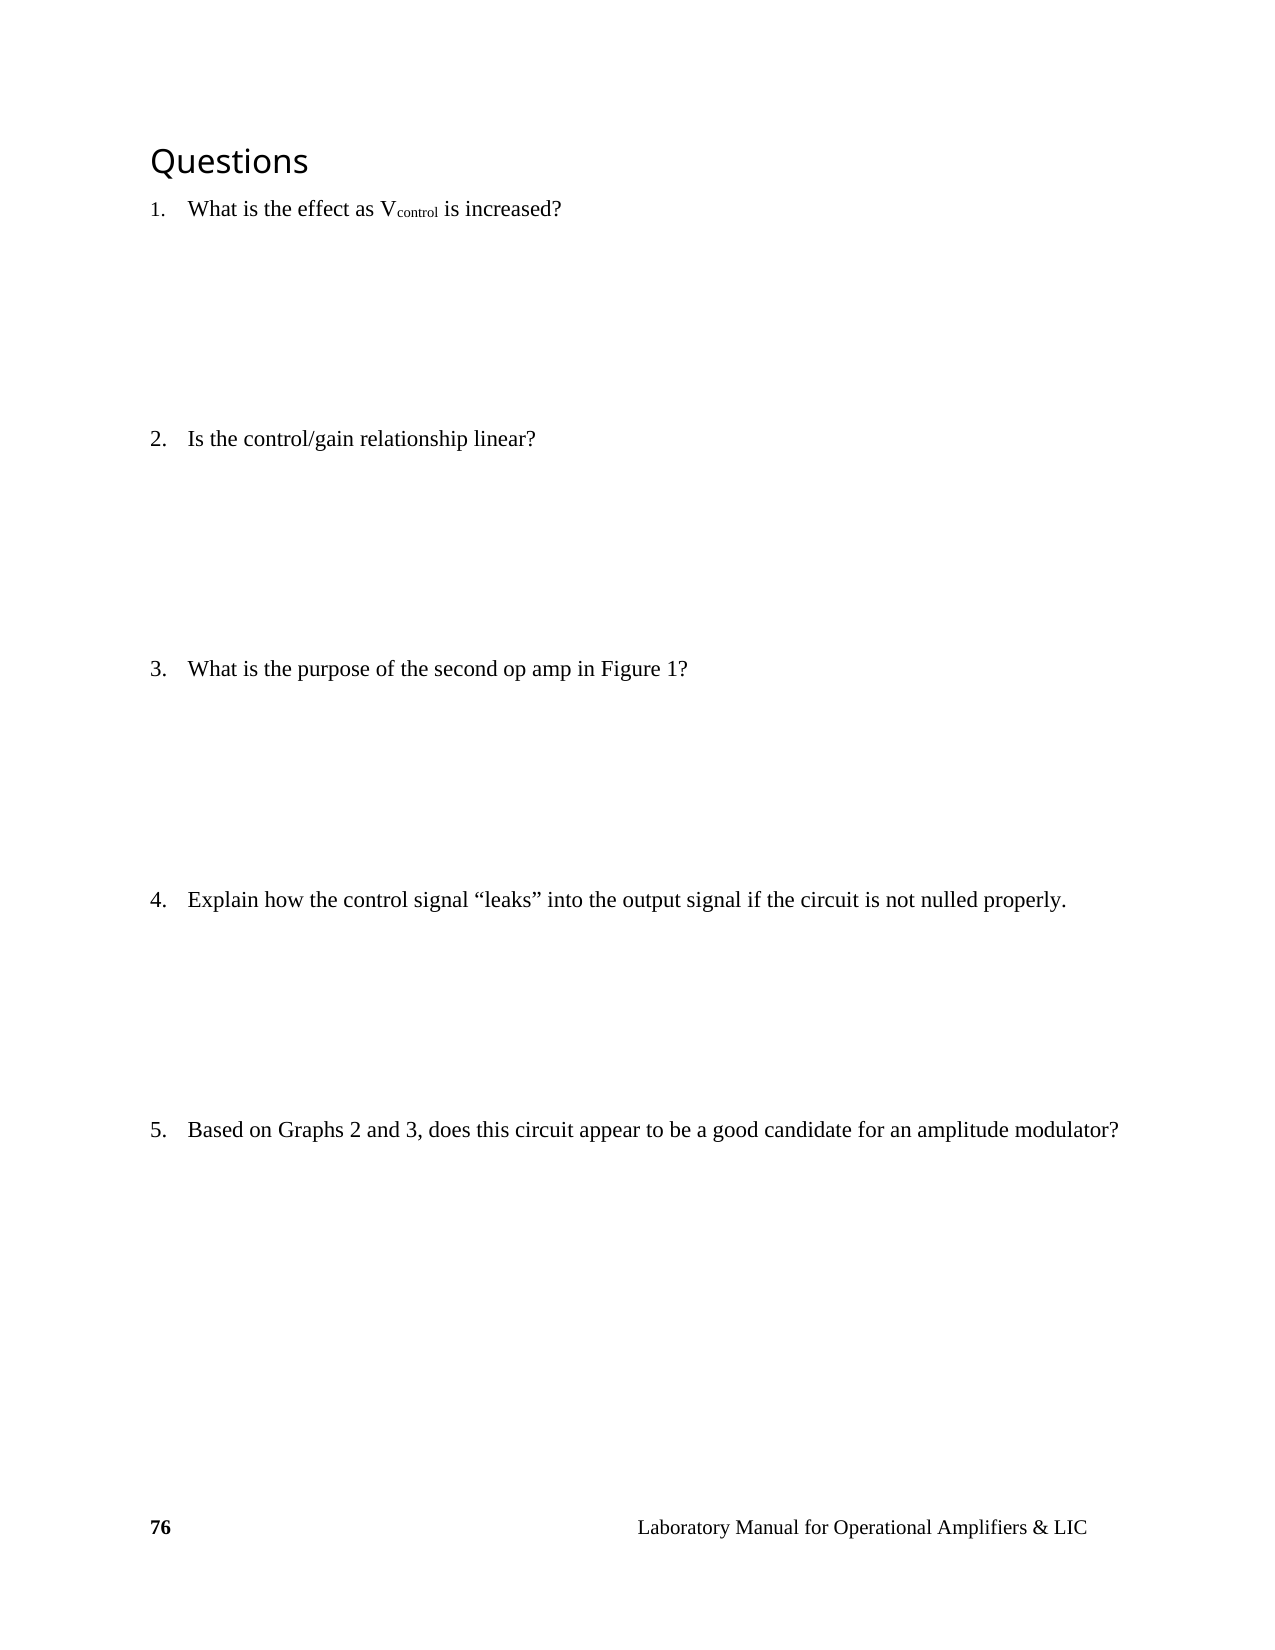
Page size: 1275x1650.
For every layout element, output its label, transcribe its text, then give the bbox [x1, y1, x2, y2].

list What is the purpose of the second op amp in Figure 1? [150, 656, 1125, 682]
list Based on Graphs 2 and 3, does this circuit appear to be a good candidate for an amplitude modulator? [150, 1116, 1125, 1143]
list Explain how the control signal “leaks” into the output signal if the circuit is not nulled properly. [150, 886, 1125, 912]
subtitle Questions [150, 138, 1125, 183]
list Is the control/gain relationship linear? [150, 425, 1125, 451]
list What is the effect as Vcontrol is increased? [150, 195, 1125, 221]
